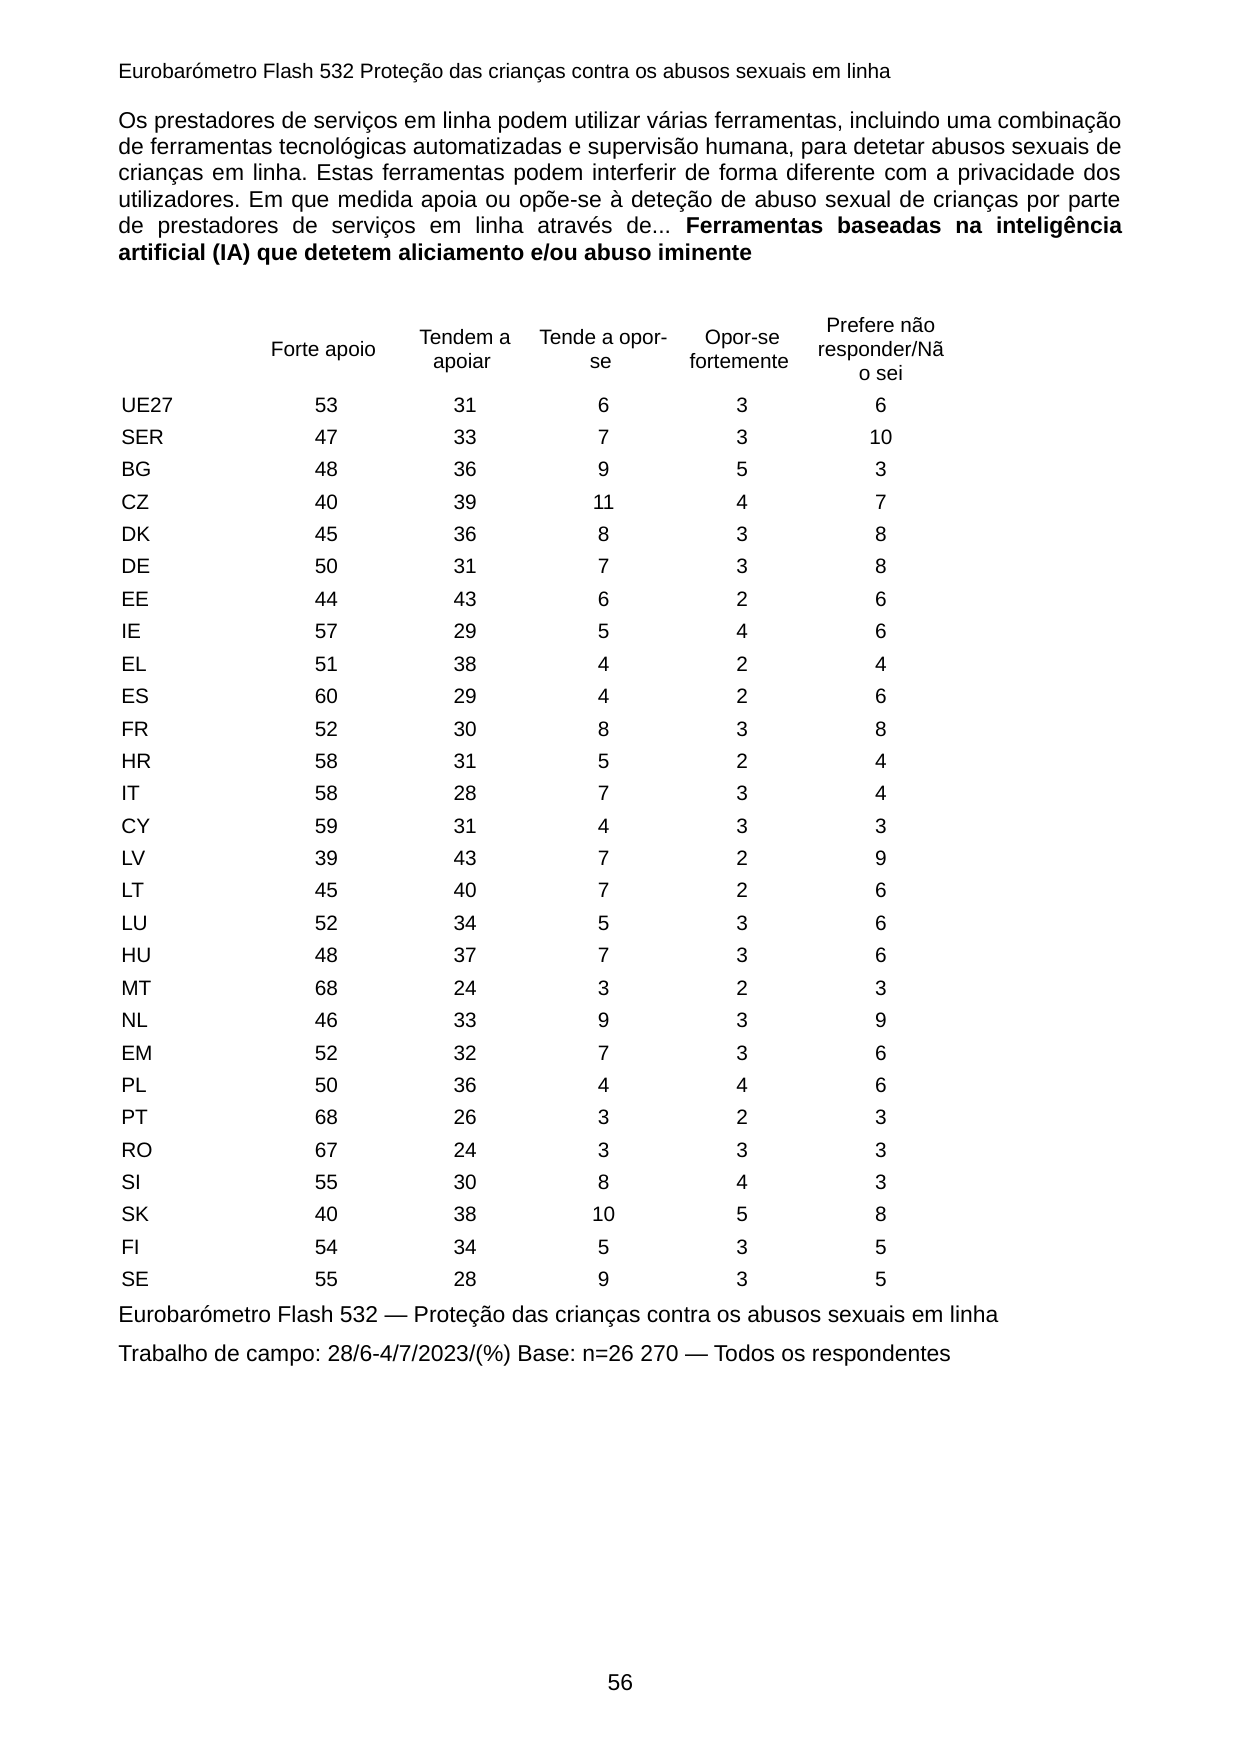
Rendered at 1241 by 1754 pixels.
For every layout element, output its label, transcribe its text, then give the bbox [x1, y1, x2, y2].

table_header Prefere não responder/Não sei [811, 309, 950, 388]
table_cell 3 [673, 518, 811, 550]
table_cell 5 [534, 745, 673, 777]
table_cell 3 [811, 971, 950, 1004]
table_cell 2 [673, 680, 811, 712]
table_header Forte apoio [257, 309, 395, 388]
table_cell 3 [534, 971, 673, 1004]
table_cell 47 [257, 421, 395, 453]
table_cell 6 [811, 388, 950, 421]
table_cell 3 [673, 550, 811, 583]
table_cell 55 [257, 1166, 395, 1198]
table_cell 4 [534, 1069, 673, 1101]
table_cell 30 [395, 1166, 534, 1198]
table_cell IE [118, 615, 257, 647]
table_header Tendem a apoiar [395, 309, 534, 388]
table_cell 3 [673, 388, 811, 421]
table_cell 3 [534, 1101, 673, 1133]
table_cell DE [118, 550, 257, 583]
table_cell 38 [395, 1198, 534, 1231]
table_cell 40 [395, 874, 534, 907]
table_cell 4 [811, 777, 950, 809]
table_cell 48 [257, 453, 395, 485]
table_header [118, 309, 257, 388]
table_cell 2 [673, 1101, 811, 1133]
table_cell 45 [257, 518, 395, 550]
table_cell UE27 [118, 388, 257, 421]
table_cell 29 [395, 680, 534, 712]
text Eurobarómetro Flash 532 — Proteção das crianças contra os abusos sexuais em linha [118, 1301, 1122, 1328]
table_cell 5 [534, 1231, 673, 1263]
table_cell 3 [673, 712, 811, 744]
table_cell 5 [534, 907, 673, 939]
table_cell 40 [257, 485, 395, 518]
table_cell 3 [673, 1133, 811, 1166]
table_cell 4 [811, 745, 950, 777]
table_cell 5 [811, 1263, 950, 1295]
table_cell 5 [673, 453, 811, 485]
table_cell 3 [673, 809, 811, 842]
table_cell 38 [395, 648, 534, 680]
table_cell 7 [534, 874, 673, 907]
table_cell 3 [673, 421, 811, 453]
table_cell 68 [257, 1101, 395, 1133]
table_cell SE [118, 1263, 257, 1295]
table_cell 7 [534, 1036, 673, 1068]
table_cell 4 [534, 680, 673, 712]
table_cell 5 [811, 1231, 950, 1263]
table_cell 6 [811, 874, 950, 907]
table_cell PT [118, 1101, 257, 1133]
table_header Tende a opor-se [534, 309, 673, 388]
table_cell 28 [395, 1263, 534, 1295]
table_cell 58 [257, 777, 395, 809]
table_cell SK [118, 1198, 257, 1231]
table_cell CZ [118, 485, 257, 518]
table_cell 36 [395, 518, 534, 550]
table_cell LT [118, 874, 257, 907]
table_cell 46 [257, 1004, 395, 1036]
table_cell 6 [534, 388, 673, 421]
table_cell 3 [811, 809, 950, 842]
table_cell 9 [534, 1263, 673, 1295]
table_cell 31 [395, 550, 534, 583]
table_cell 3 [673, 939, 811, 971]
table_cell 8 [811, 518, 950, 550]
table_cell 4 [673, 615, 811, 647]
text Os prestadores de serviços em linha podem utilizar várias ferramentas, incluindo uma combinação de ferramentas tecnológicas automatizadas e supervisão humana, para detetar abusos sexuais de crianças em linha. Estas ferramentas podem interferir de forma diferente com a privacidade dos utilizadores. Em que medida apoia ou opõe-se à deteção de abuso sexual de crianças por parte de prestadores de serviços em linha através de... Ferramentas baseadas na inteligência artificial (IA) que detetem aliciamento e/ou abuso iminente [118, 107, 1122, 265]
table_cell 48 [257, 939, 395, 971]
table_cell 8 [811, 712, 950, 744]
table_cell 34 [395, 907, 534, 939]
table_cell 43 [395, 583, 534, 615]
table_cell EE [118, 583, 257, 615]
table_cell 44 [257, 583, 395, 615]
table_cell 2 [673, 583, 811, 615]
table_cell 58 [257, 745, 395, 777]
table_cell 10 [811, 421, 950, 453]
table_cell 5 [673, 1198, 811, 1231]
table_cell BG [118, 453, 257, 485]
table_cell 33 [395, 1004, 534, 1036]
table_cell 6 [811, 680, 950, 712]
table_cell 5 [534, 615, 673, 647]
table_cell 6 [811, 615, 950, 647]
table_cell 3 [673, 777, 811, 809]
table_cell 9 [534, 1004, 673, 1036]
table_cell 6 [811, 583, 950, 615]
table_cell 52 [257, 907, 395, 939]
table_cell 6 [534, 583, 673, 615]
table_cell 3 [673, 1231, 811, 1263]
table_cell HR [118, 745, 257, 777]
table_cell 3 [673, 907, 811, 939]
table_cell 2 [673, 874, 811, 907]
table_cell 55 [257, 1263, 395, 1295]
table_cell 31 [395, 745, 534, 777]
table_cell 6 [811, 907, 950, 939]
table_cell 3 [534, 1133, 673, 1166]
table_cell 9 [811, 842, 950, 874]
table_cell 8 [534, 712, 673, 744]
table_cell 50 [257, 1069, 395, 1101]
table_cell 7 [534, 777, 673, 809]
table_cell 4 [673, 1069, 811, 1101]
table_cell 9 [534, 453, 673, 485]
table_cell MT [118, 971, 257, 1004]
text Trabalho de campo: 28/6-4/7/2023/(%) Base: n=26 270 — Todos os respondentes [118, 1339, 1122, 1366]
table_cell 6 [811, 1036, 950, 1068]
table_cell 24 [395, 971, 534, 1004]
table_cell 7 [534, 842, 673, 874]
table_cell 60 [257, 680, 395, 712]
table_cell 3 [811, 1133, 950, 1166]
table_cell 30 [395, 712, 534, 744]
table_cell 3 [673, 1263, 811, 1295]
table_cell PL [118, 1069, 257, 1101]
table_cell FR [118, 712, 257, 744]
table_cell 4 [673, 1166, 811, 1198]
table_cell 40 [257, 1198, 395, 1231]
table_cell 4 [534, 648, 673, 680]
table_cell 26 [395, 1101, 534, 1133]
table_cell 4 [811, 648, 950, 680]
table_cell 7 [811, 485, 950, 518]
table_cell SI [118, 1166, 257, 1198]
table_cell 3 [811, 1101, 950, 1133]
table_cell 67 [257, 1133, 395, 1166]
table_cell 2 [673, 842, 811, 874]
table_cell 6 [811, 939, 950, 971]
table_cell 36 [395, 1069, 534, 1101]
table_cell 54 [257, 1231, 395, 1263]
table_cell 7 [534, 939, 673, 971]
table_cell 3 [673, 1036, 811, 1068]
table_cell 6 [811, 1069, 950, 1101]
table_cell 8 [534, 1166, 673, 1198]
table_cell 52 [257, 1036, 395, 1068]
table_cell 3 [673, 1004, 811, 1036]
table_cell 32 [395, 1036, 534, 1068]
table_cell 57 [257, 615, 395, 647]
table_cell 29 [395, 615, 534, 647]
table_cell 28 [395, 777, 534, 809]
table_cell 4 [534, 809, 673, 842]
table_cell 3 [811, 453, 950, 485]
table_cell IT [118, 777, 257, 809]
table_cell 24 [395, 1133, 534, 1166]
table_cell 8 [811, 550, 950, 583]
table_cell DK [118, 518, 257, 550]
table_cell SER [118, 421, 257, 453]
table_cell 4 [673, 485, 811, 518]
table_cell 9 [811, 1004, 950, 1036]
table_cell 45 [257, 874, 395, 907]
table_cell 2 [673, 971, 811, 1004]
table_cell 39 [257, 842, 395, 874]
table_cell NL [118, 1004, 257, 1036]
table_cell 7 [534, 550, 673, 583]
table_cell ES [118, 680, 257, 712]
table_header Opor-se fortemente [673, 309, 811, 388]
table_cell 11 [534, 485, 673, 518]
table_cell HU [118, 939, 257, 971]
table_cell 68 [257, 971, 395, 1004]
table_cell 36 [395, 453, 534, 485]
table_cell 2 [673, 648, 811, 680]
table_cell 31 [395, 388, 534, 421]
table_cell 52 [257, 712, 395, 744]
table_cell 31 [395, 809, 534, 842]
table_cell 34 [395, 1231, 534, 1263]
table_cell 2 [673, 745, 811, 777]
table_cell 39 [395, 485, 534, 518]
table_cell 51 [257, 648, 395, 680]
table_cell EL [118, 648, 257, 680]
table_cell EM [118, 1036, 257, 1068]
table_cell 50 [257, 550, 395, 583]
table_cell 8 [811, 1198, 950, 1231]
table_cell 37 [395, 939, 534, 971]
table_cell 43 [395, 842, 534, 874]
table_cell LV [118, 842, 257, 874]
table_cell RO [118, 1133, 257, 1166]
table_cell CY [118, 809, 257, 842]
table_cell 33 [395, 421, 534, 453]
table_cell FI [118, 1231, 257, 1263]
table_cell 10 [534, 1198, 673, 1231]
table_cell 8 [534, 518, 673, 550]
table_cell 7 [534, 421, 673, 453]
table_cell 53 [257, 388, 395, 421]
table_cell 59 [257, 809, 395, 842]
table_cell LU [118, 907, 257, 939]
table_cell 3 [811, 1166, 950, 1198]
